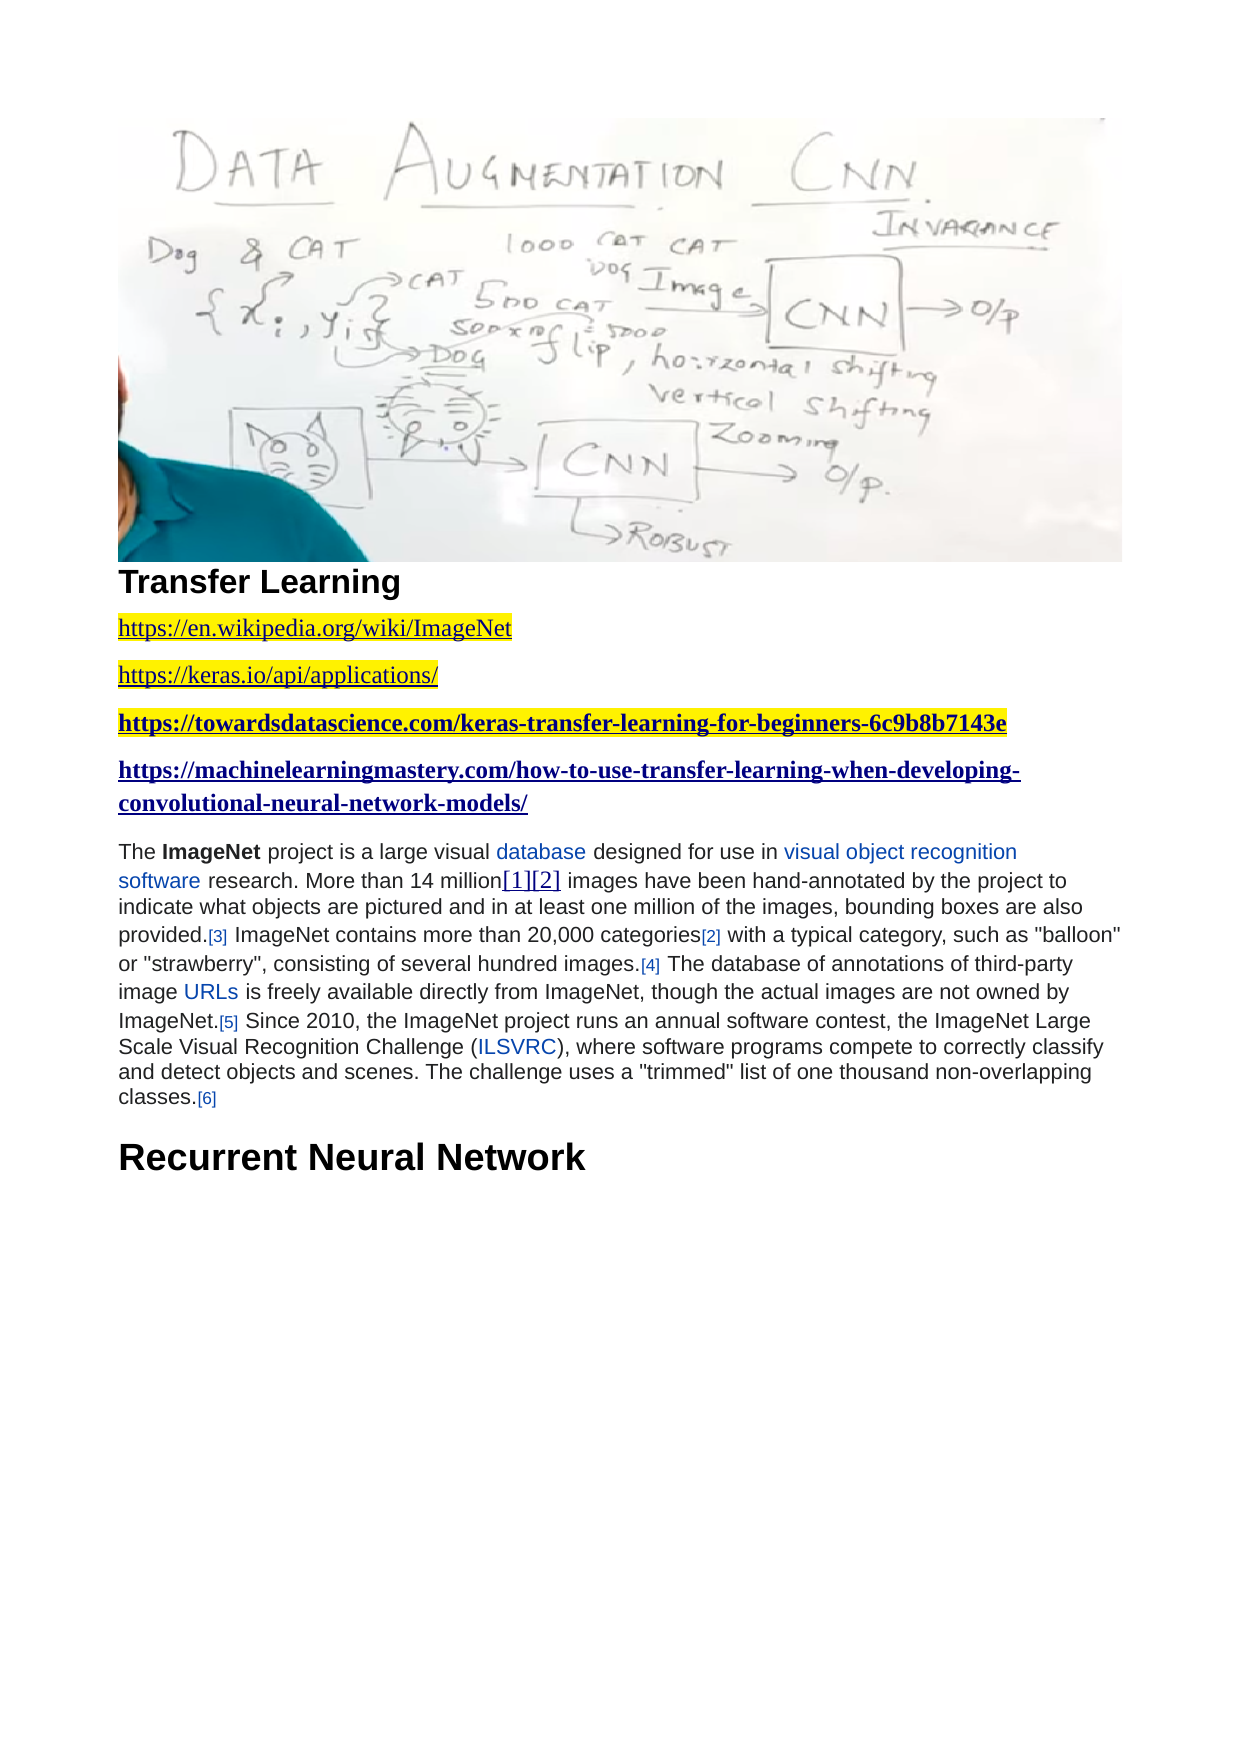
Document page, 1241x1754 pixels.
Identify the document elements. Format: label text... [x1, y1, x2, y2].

subtitle Recurrent Neural Network [118, 1134, 1122, 1178]
subtitle Transfer Learning [118, 562, 1122, 600]
text https://machinelearningmastery.com/how-to-use-transfer-learning-when-developing-convolutional-neural-network-models/ [118, 755, 1122, 817]
picture [118, 118, 1123, 562]
text The ImageNet project is a large visual database designed for use in visual object recognition software research. More than 14 million[1][2] images have been hand-annotated by the project to indicate what objects are pictured and in at least one million of the images, bounding boxes are also provided.[3] ImageNet contains more than 20,000 categories[2] with a typical category, such as "balloon" or "strawberry", consisting of several hundred images.[4] The database of annotations of third-party image URLs is freely available directly from ImageNet, though the actual images are not owned by ImageNet.[5] Since 2010, the ImageNet project runs an annual software contest, the ImageNet Large Scale Visual Recognition Challenge (ILSVRC), where software programs compete to correctly classify and detect objects and scenes. The challenge uses a "trimmed" list of one thousand non-overlapping classes.[6] [118, 836, 1122, 1109]
picture [250, 537, 267, 542]
picture [155, 471, 166, 486]
picture [170, 531, 193, 547]
text https://en.wikipedia.org/wiki/ImageNet [118, 613, 1122, 641]
picture [170, 554, 176, 562]
text https://keras.io/api/applications/ [118, 660, 1122, 689]
picture [230, 546, 256, 562]
text https://towardsdatascience.com/keras-transfer-learning-for-beginners-6c9b8b7143e [118, 708, 1122, 737]
